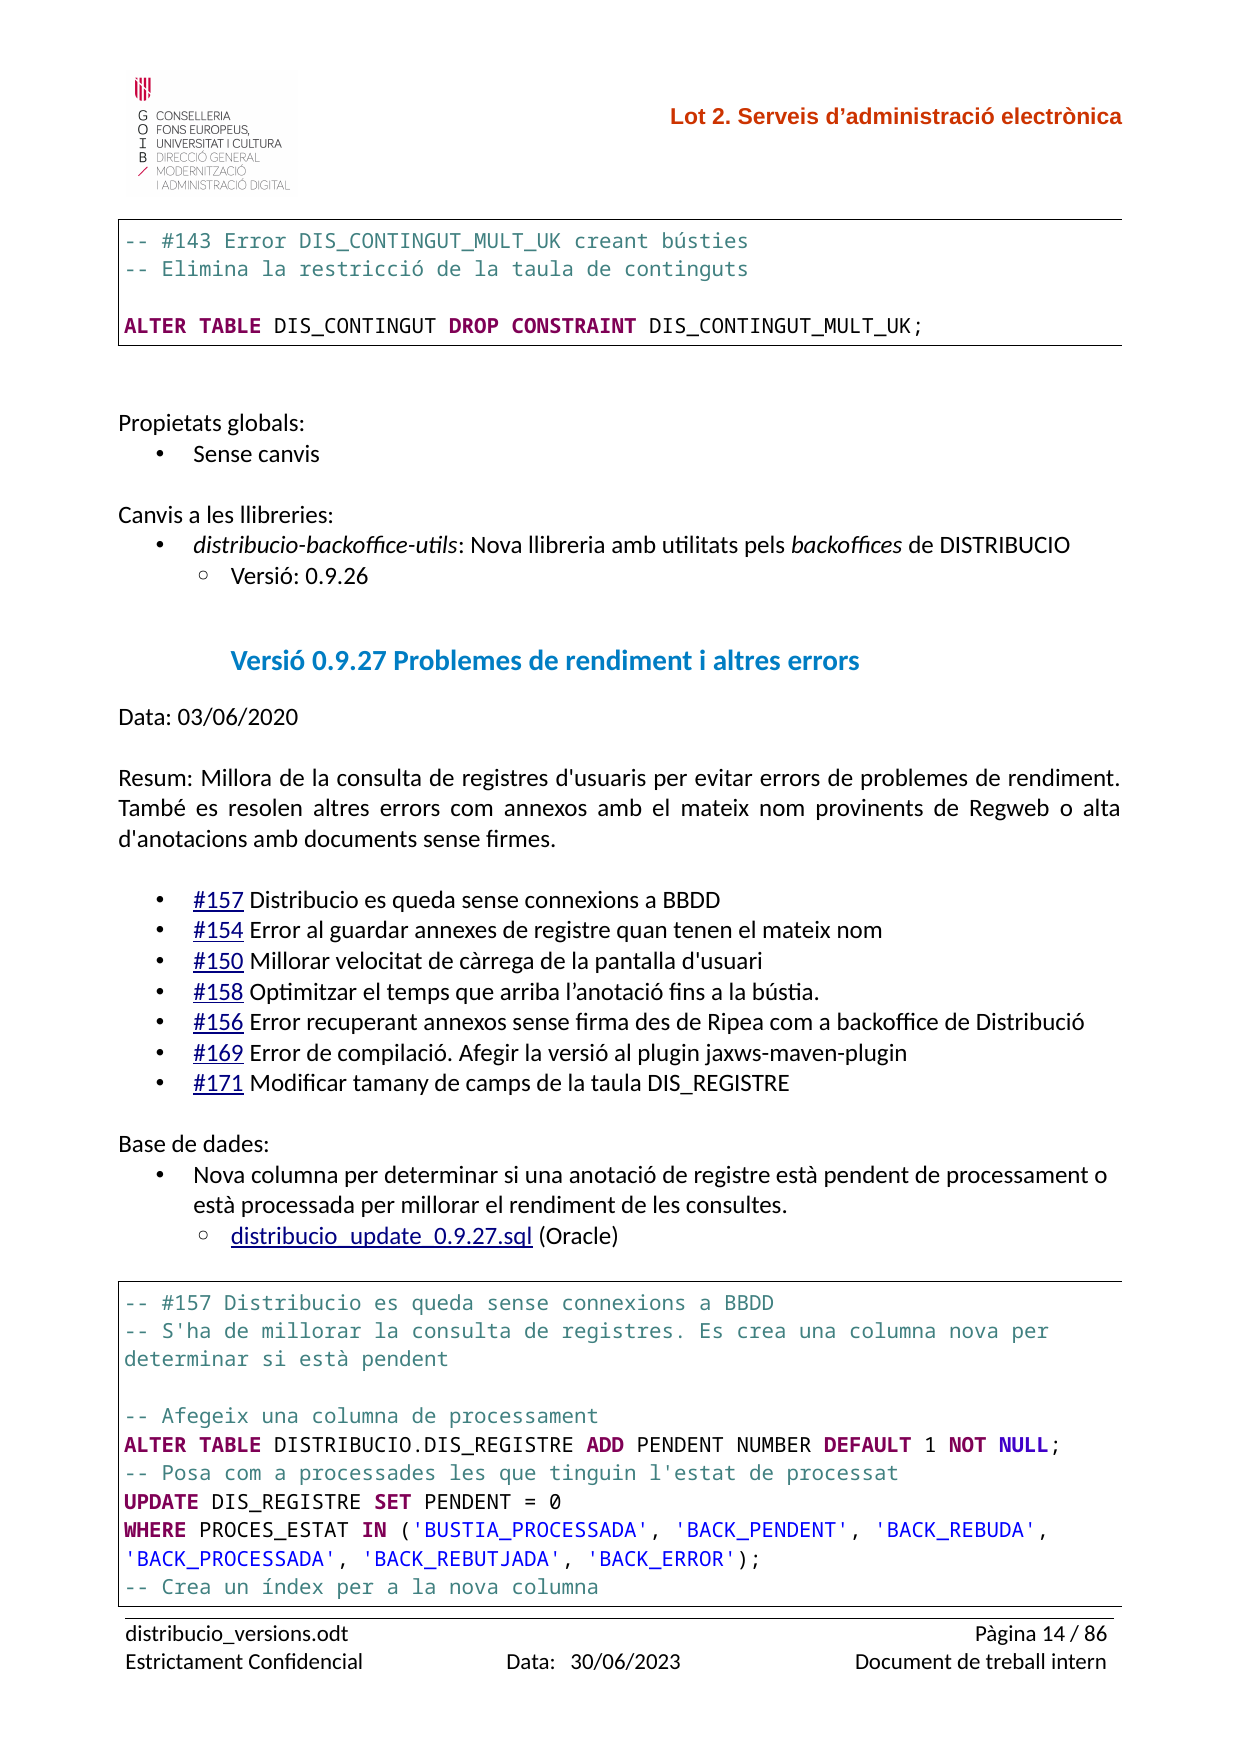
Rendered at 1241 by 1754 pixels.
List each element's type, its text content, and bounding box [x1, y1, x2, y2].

text Resum: Millora de la consulta de registres d'usuaris per evitar errors de problemes de rendiment. També es resolen altres errors com annexos amb el mateix nom provinents de Regweb o alta d'anotacions amb documents sense firmes. [118, 762, 1122, 854]
list Nova columna per determinar si una anotació de registre està pendent de processament o està processada per millorar el rendiment de les consultes. [156, 1159, 1122, 1220]
list #171 Modificar tamany de camps de la taula DIS_REGISTRE [156, 1067, 1122, 1098]
list #154 Error al guardar annexes de registre quan tenen el mateix nom [156, 915, 1122, 945]
subtitle Versió 0.9.27 Problemes de rendiment i altres errors [153, 642, 1122, 677]
table_header -- #143 Error DIS_CONTINGUT_MULT_UK creant bústies -- Elimina la restricció de la taula de continguts ALTER TABLE DIS_CONTINGUT DROP CONSTRAINT DIS_CONTINGUT_MULT_UK; [119, 220, 1122, 345]
text Data: 03/06/2020 [118, 701, 1122, 732]
picture [126, 70, 299, 197]
list #156 Error recuperant annexos sense firma des de Ripea com a backoffice de Distribució [156, 1006, 1122, 1037]
list distribucio-backoffice-utils: Nova llibreria amb utilitats pels backoffices de DISTRIBUCIO [156, 529, 1122, 560]
text Canvis a les llibreries: [118, 499, 1122, 529]
list #169 Error de compilació. Afegir la versió al plugin jaxws-maven-plugin [156, 1037, 1122, 1067]
list #150 Millorar velocitat de càrrega de la pantalla d'usuari [156, 945, 1122, 976]
text Base de dades: [118, 1128, 1122, 1159]
list #158 Optimitzar el temps que arriba l’anotació fins a la bústia. [156, 976, 1122, 1006]
list #157 Distribucio es queda sense connexions a BBDD [156, 884, 1122, 915]
list Versió: 0.9.26 [193, 560, 1122, 591]
table_header -- #157 Distribucio es queda sense connexions a BBDD -- S'ha de millorar la consulta de registres. Es crea una columna nova per determinar si està pendent -- Afegeix una columna de processament ALTER TABLE DISTRIBUCIO.DIS_REGISTRE ADD PENDENT NUMBER DEFAULT 1 NOT NULL; -- Posa com a processades les que tinguin l'estat de processat UPDATE DIS_REGISTRE SET PENDENT = 0 WHERE PROCES_ESTAT IN ('BUSTIA_PROCESSADA', 'BACK_PENDENT', 'BACK_REBUDA', 'BACK_PROCESSADA', 'BACK_REBUTJADA', 'BACK_ERROR'); -- Crea un índex per a la nova columna [119, 1282, 1122, 1606]
list distribucio_update_0.9.27.sql (Oracle) [193, 1220, 1122, 1250]
list Sense canvis [156, 438, 1122, 468]
text Propietats globals: [118, 407, 1122, 438]
